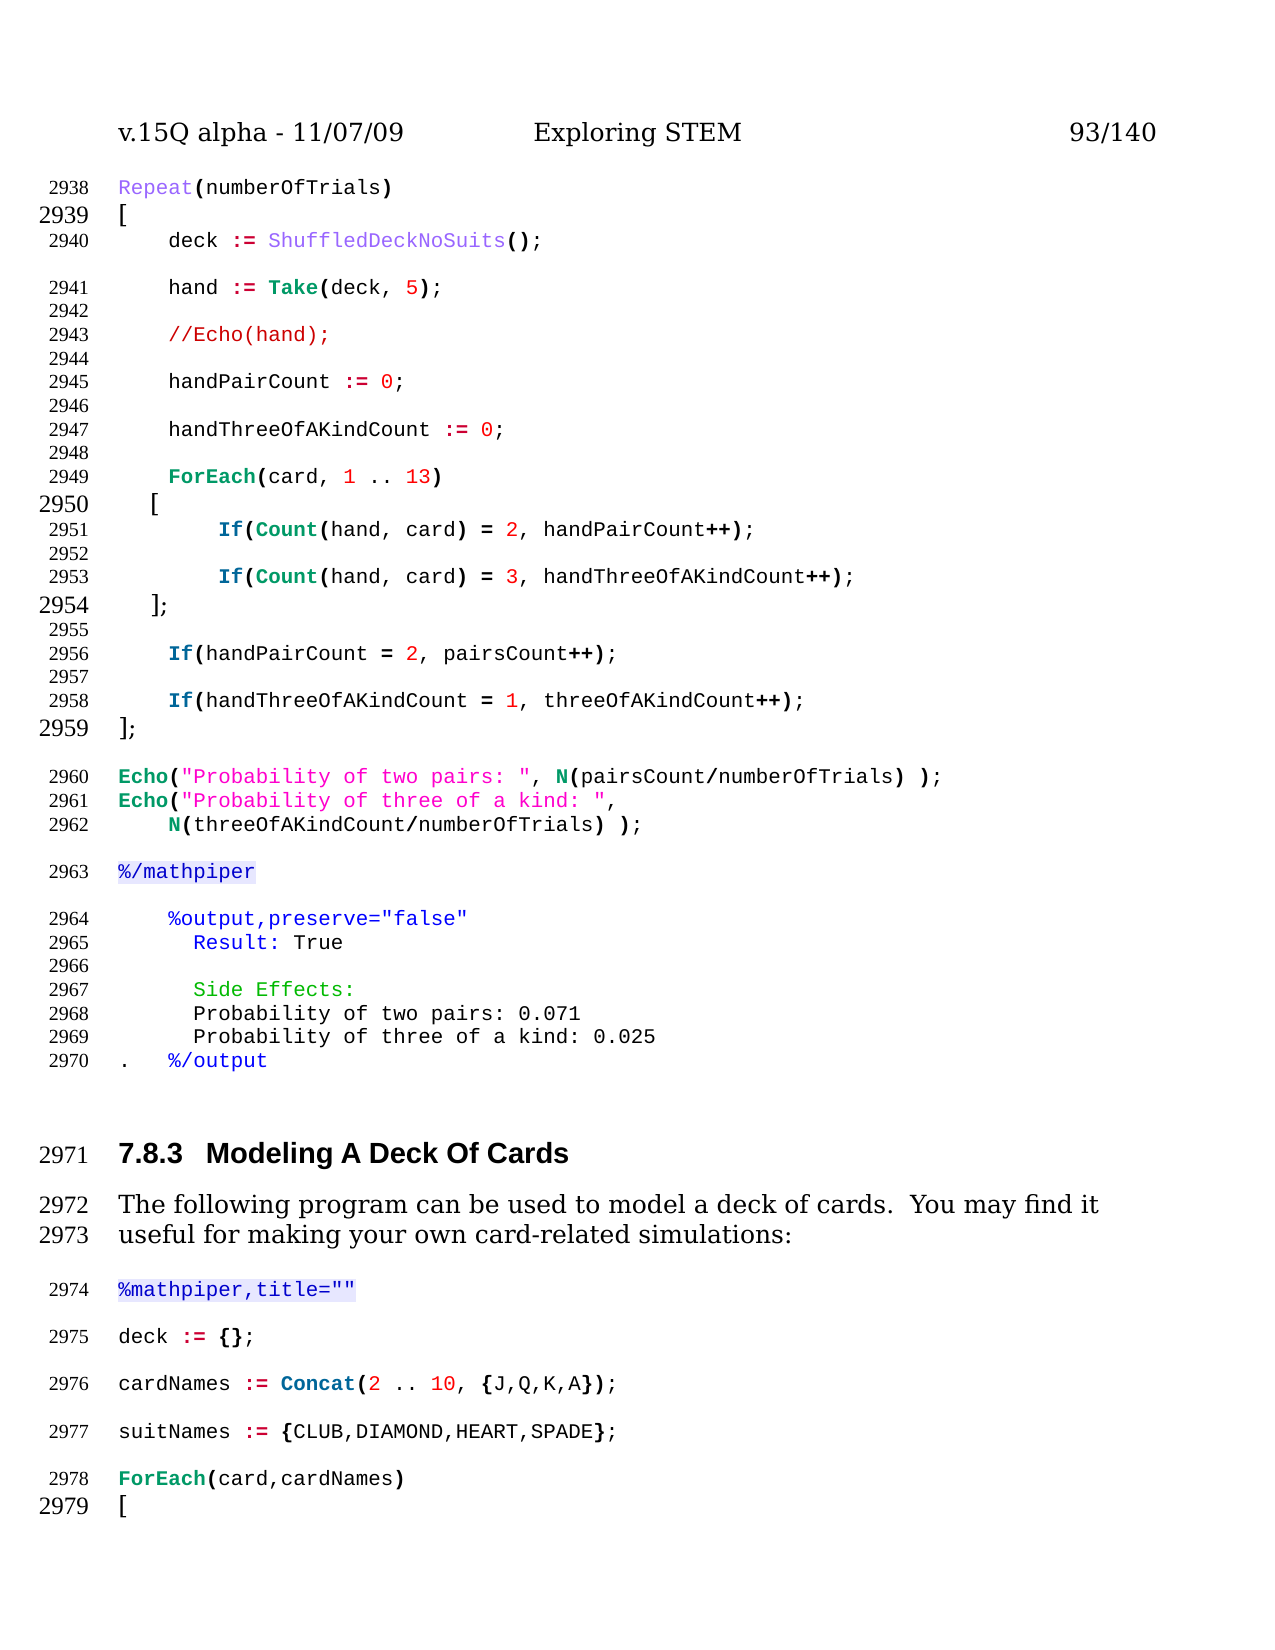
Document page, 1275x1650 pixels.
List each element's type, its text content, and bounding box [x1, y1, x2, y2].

text The following program can be used to model a deck of cards. You may find it useful for making your own card-related simulations: [118, 1191, 1157, 1249]
text %/mathpiper [118, 861, 1157, 884]
text Side Effects: [118, 979, 1157, 1003]
text %mathpiper,title="" [118, 1279, 1157, 1302]
text handThreeOfAKindCount := 0; [118, 419, 1157, 442]
text If(handPairCount = 2, pairsCount++); [118, 643, 1157, 666]
text ]; [118, 713, 1157, 743]
text Result: True [118, 932, 1157, 956]
text handPairCount := 0; [118, 371, 1157, 395]
text [ [118, 490, 1157, 519]
text Repeat(numberOfTrials) [118, 177, 1157, 200]
text Probability of two pairs: 0.071 [118, 1003, 1157, 1026]
subtitle Modeling A Deck Of Cards [118, 1136, 1157, 1170]
text ]; [118, 590, 1157, 619]
text Probability of three of a kind: 0.025 [118, 1026, 1157, 1050]
text . %/output [118, 1050, 1157, 1074]
text N(threeOfAKindCount/numberOfTrials) ); [118, 814, 1157, 837]
text If(Count(hand, card) = 3, handThreeOfAKindCount++); [118, 566, 1157, 590]
text [ [118, 1492, 1157, 1521]
text Echo("Probability of three of a kind: ", [118, 790, 1157, 814]
text Echo("Probability of two pairs: ", N(pairsCount/numberOfTrials) ); [118, 766, 1157, 790]
text deck := ShuffledDeckNoSuits(); [118, 229, 1157, 253]
text If(handThreeOfAKindCount = 1, threeOfAKindCount++); [118, 690, 1157, 713]
text ForEach(card,cardNames) [118, 1468, 1157, 1492]
text deck := {}; [118, 1326, 1157, 1350]
text [ [118, 200, 1157, 229]
text //Echo(hand); [118, 324, 1157, 348]
text hand := Take(deck, 5); [118, 277, 1157, 301]
text cardNames := Concat(2 .. 10, {J,Q,K,A}); [118, 1373, 1157, 1397]
text %output,preserve="false" [118, 908, 1157, 932]
text If(Count(hand, card) = 2, handPairCount++); [118, 519, 1157, 542]
text ForEach(card, 1 .. 13) [118, 466, 1157, 490]
text suitNames := {CLUB,DIAMOND,HEART,SPADE}; [118, 1421, 1157, 1444]
